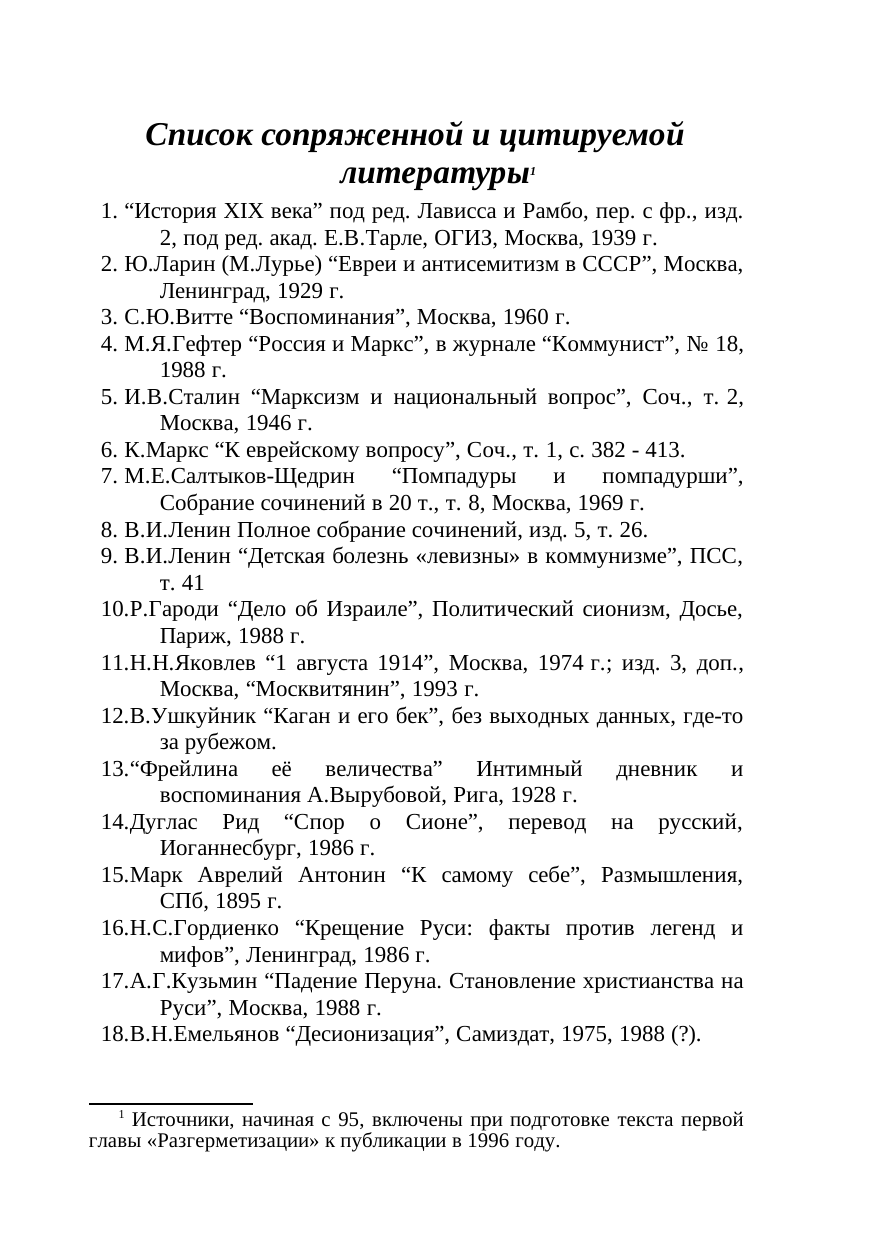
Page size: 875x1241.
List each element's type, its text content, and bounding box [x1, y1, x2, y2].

list М.Е.Салтыков-Щедрин “Помпадуры и помпадурши”, Собрание сочинений в 20 т., т. 8, Москва, 1969 г. [94, 462, 744, 516]
list “Фрейлина её величества” Интимный дневник и воспоминания А.Вырубовой, Рига, 1928 г. [94, 754, 744, 808]
list В.Н.Емельянов “Десионизация”, Самиздат, 1975, 1988 (?). [94, 1020, 744, 1047]
list В.Ушкуйник “Каган и его бек”, без выходных данных, где-то за рубежом. [94, 701, 744, 754]
list В.И.Ленин “Детская болезнь «левизны» в коммунизме”, ПСС, т. 41 [94, 542, 744, 595]
list В.И.Ленин Полное собрание сочинений, изд. 5, т. 26. [94, 516, 744, 542]
list А.Г.Кузьмин “Падение Перуна. Становление христианства на Руси”, Москва, 1988 г. [94, 967, 744, 1020]
text Источники, начиная с 95, включены при подготовке текста первой главы «Разгерметизации» к публикации в 1996 году. [89, 1110, 744, 1152]
list И.В.Сталин “Марксизм и национальный вопрос”, Соч., т. 2, Москва, 1946 г. [94, 383, 744, 436]
list Н.Н.Яковлев “1 августа 1914”, Москва, 1974 г.; изд. 3, доп., Москва, “Москвитянин”, 1993 г. [94, 648, 744, 701]
list М.Я.Гефтер “Россия и Маркс”, в журнале “Коммунист”, № 18, 1988 г. [94, 329, 744, 383]
list Ю.Ларин (М.Лурье) “Евреи и антисемитизм в СССР”, Москва, Ленинград, 1929 г. [94, 250, 744, 303]
list Марк Аврелий Антонин “К самому себе”, Размышления, СПб, 1895 г. [94, 861, 744, 914]
subtitle Список сопряженной и цитируемой литературы [89, 114, 744, 191]
list “История XIX века” под ред. Лависса и Рамбо, пер. с фр., изд. 2, под ред. акад. Е.В.Тарле, ОГИЗ, Москва, 1939 г. [94, 197, 744, 250]
list С.Ю.Витте “Воспоминания”, Москва, 1960 г. [94, 303, 744, 329]
list Р.Гароди “Дело об Израиле”, Политический сионизм, Досье, Париж, 1988 г. [94, 595, 744, 648]
list Дуглас Рид “Спор о Сионе”, перевод на русский, Иоганнесбург, 1986 г. [94, 808, 744, 861]
list Н.С.Гордиенко “Крещение Руси: факты против легенд и мифов”, Ленинград, 1986 г. [94, 914, 744, 967]
list К.Маркс “К еврейскому вопросу”, Соч., т. 1, с. 382 - 413. [94, 436, 744, 462]
